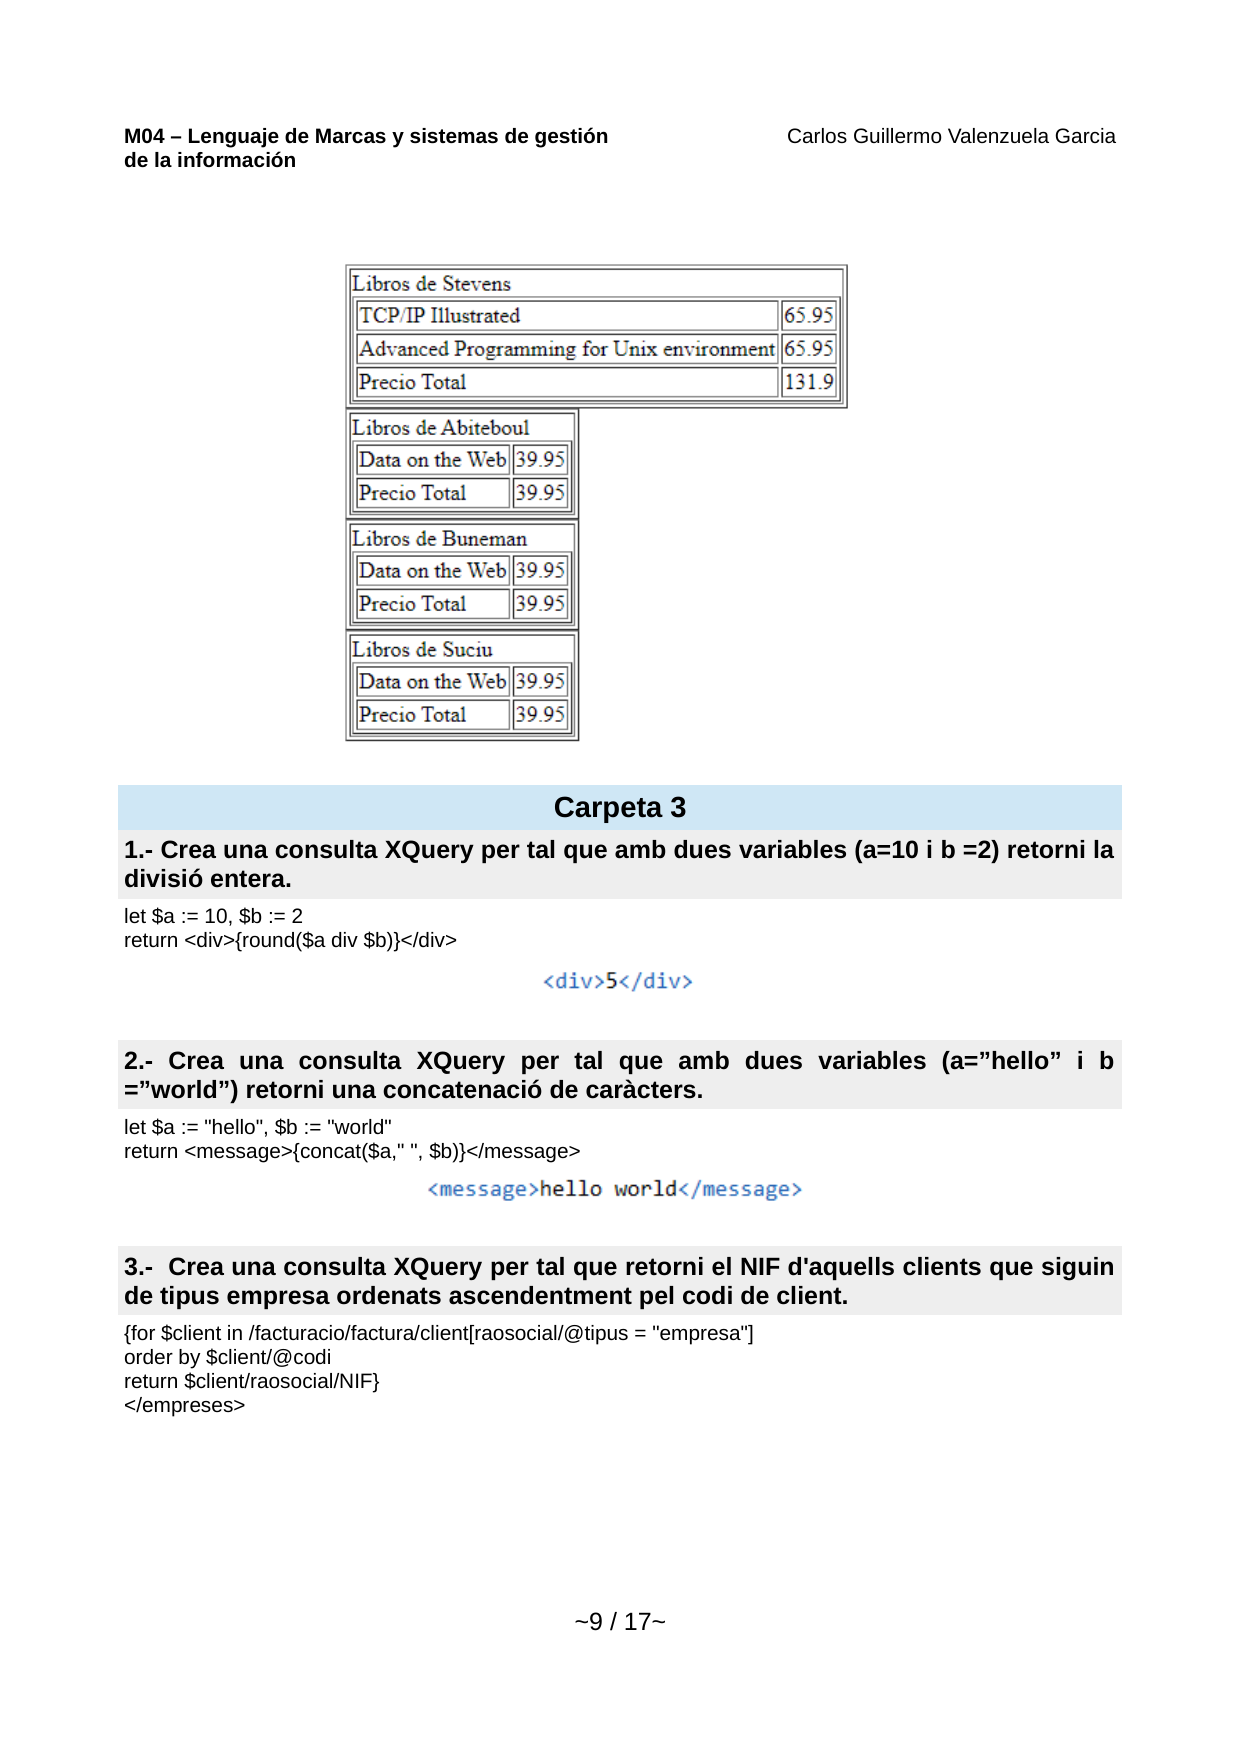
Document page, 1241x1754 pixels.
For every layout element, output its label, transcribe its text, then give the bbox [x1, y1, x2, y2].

picture [424, 1174, 817, 1212]
table_cell [118, 260, 1122, 785]
table_cell 1.- Crea una consulta XQuery per tal que amb dues variables (a=10 i b =2) retorni la divisió entera. [118, 830, 1122, 899]
table_cell [118, 1175, 1122, 1246]
table_cell [118, 958, 1122, 1040]
picture [538, 963, 703, 1006]
picture [340, 259, 866, 751]
table_cell Carpeta 3 [118, 785, 1122, 830]
table_cell let $a := "hello", $b := "world" return <message>{concat($a," ", $b)}</message> [118, 1109, 1122, 1169]
table_cell 3.- Crea una consulta XQuery per tal que retorni el NIF d'aquells clients que siguin de tipus empresa ordenats ascendentment pel codi de client. [118, 1246, 1122, 1315]
table_cell let $a := 10, $b := 2 return <div>{round($a div $b)}</div> [118, 899, 1122, 958]
table_cell [118, 1169, 1122, 1174]
table_cell 2.- Crea una consulta XQuery per tal que amb dues variables (a=”hello” i b =”world”) retorni una concatenació de caràcters. [118, 1040, 1122, 1109]
table_cell {for $client in /facturacio/factura/client[raosocial/@tipus = "empresa"] order by $client/@codi return $client/raosocial/NIF} </empreses> [118, 1315, 1122, 1423]
table_cell [118, 236, 1122, 259]
